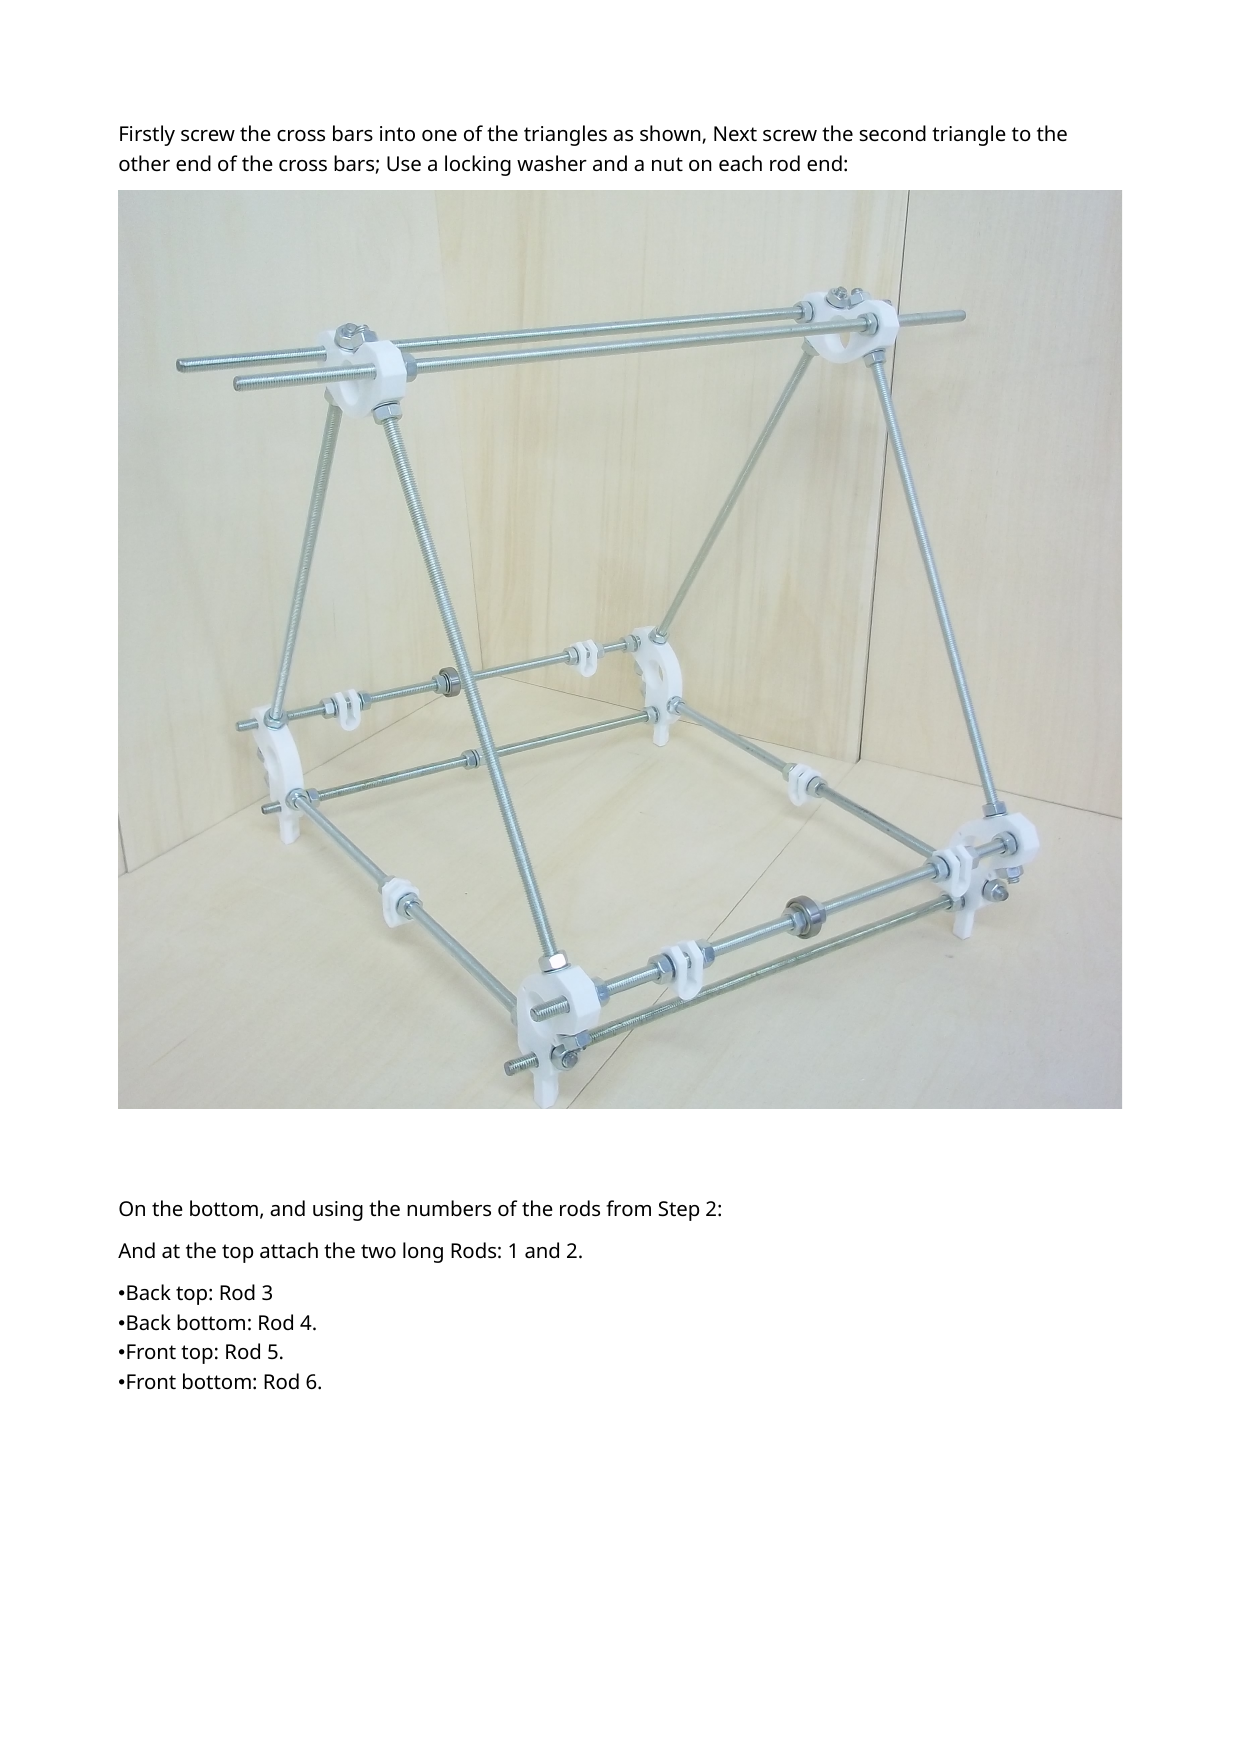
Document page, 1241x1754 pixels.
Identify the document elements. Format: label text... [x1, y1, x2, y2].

text And at the top attach the two long Rods: 1 and 2. [118, 1234, 1122, 1264]
text Firstly screw the cross bars into one of the triangles as shown, Next screw the second triangle to the other end of the cross bars; Use a locking washer and a nut on each rod end: [118, 118, 1122, 177]
list Front top: Rod 5. [118, 1336, 1122, 1366]
text On the bottom, and using the numbers of the rods from Step 2: [118, 1192, 1122, 1222]
list Back bottom: Rod 4. [118, 1306, 1122, 1336]
picture [118, 574, 1123, 1109]
list Back top: Rod 3 [118, 1277, 1122, 1306]
list Front bottom: Rod 6. [118, 1366, 1122, 1395]
